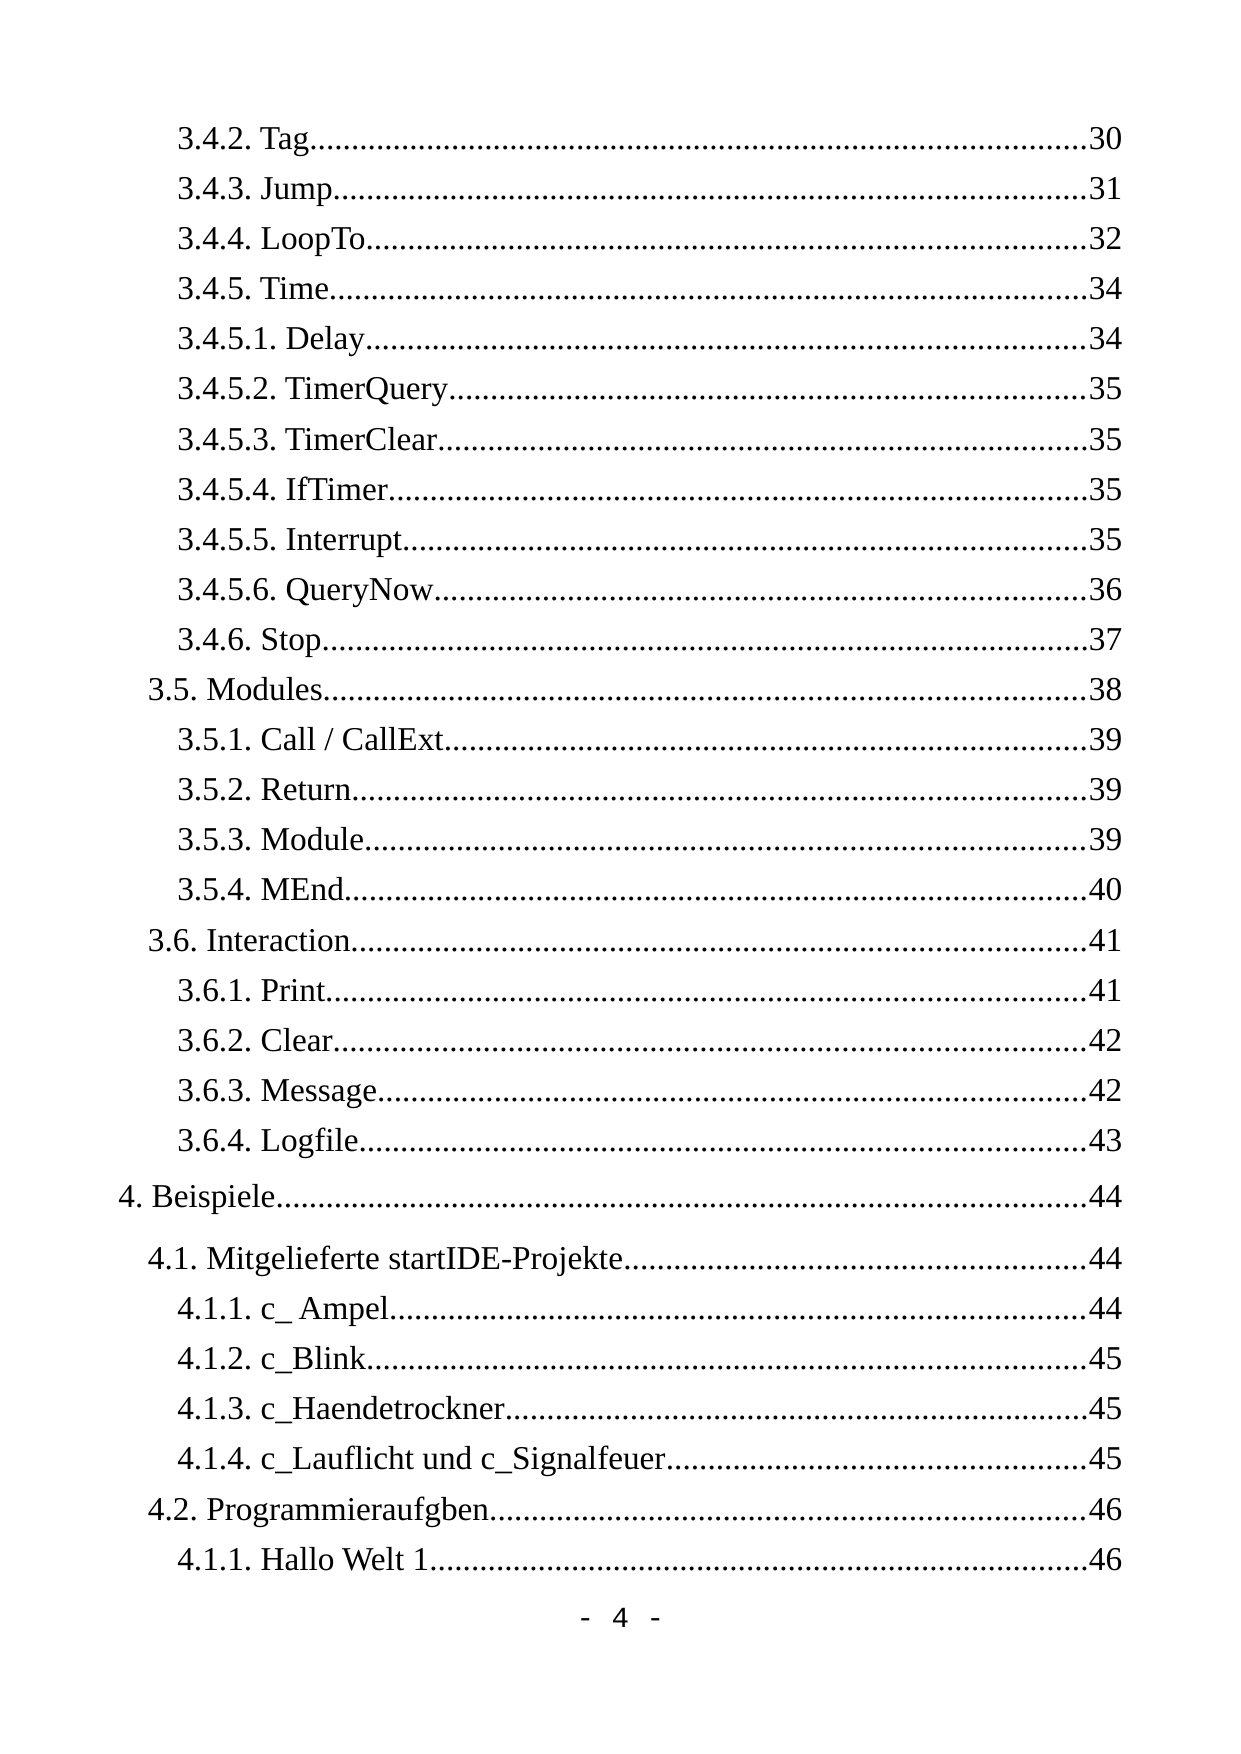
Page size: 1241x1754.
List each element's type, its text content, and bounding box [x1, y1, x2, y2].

text 3.5.4. MEnd 40 [177, 870, 1122, 908]
text 3.4.5.5. Interrupt 35 [177, 519, 1122, 557]
text 4.2. Programmieraufgben 46 [148, 1489, 1122, 1527]
text 3.5.2. Return 39 [177, 769, 1122, 808]
text 3.5.1. Call / CallExt 39 [177, 719, 1122, 758]
text 4.1.4. c_Lauflicht und c_Signalfeuer 45 [177, 1439, 1122, 1477]
text 4.1.1. c_ Ampel 44 [177, 1288, 1122, 1327]
text 3.6.3. Message 42 [177, 1070, 1122, 1108]
text 4. Beispiele 44 [118, 1176, 1122, 1214]
text 3.4.4. LoopTo 32 [177, 218, 1122, 257]
text 3.6. Interaction 41 [148, 920, 1122, 958]
text 3.4.2. Tag 30 [177, 118, 1122, 156]
text 4.1.1. Hallo Welt 1 46 [177, 1539, 1122, 1577]
text 4.1.2. c_Blink 45 [177, 1338, 1122, 1377]
text 3.5.3. Module 39 [177, 819, 1122, 858]
text 3.4.5.3. TimerClear 35 [177, 419, 1122, 457]
text 3.4.5. Time 34 [177, 268, 1122, 307]
text 4.1. Mitgelieferte startIDE-Projekte 44 [148, 1238, 1122, 1277]
text 3.4.5.4. IfTimer 35 [177, 469, 1122, 507]
text 3.4.3. Jump 31 [177, 168, 1122, 207]
text 3.4.5.6. QueryNow 36 [177, 569, 1122, 607]
text 3.6.2. Clear 42 [177, 1020, 1122, 1058]
text 3.4.6. Stop 37 [177, 619, 1122, 657]
text 4.1.3. c_Haendetrockner 45 [177, 1388, 1122, 1427]
text 3.4.5.2. TimerQuery 35 [177, 369, 1122, 407]
text 3.5. Modules 38 [148, 669, 1122, 708]
text 3.6.1. Print 41 [177, 970, 1122, 1008]
text 3.6.4. Logfile 43 [177, 1120, 1122, 1158]
text 3.4.5.1. Delay 34 [177, 318, 1122, 357]
